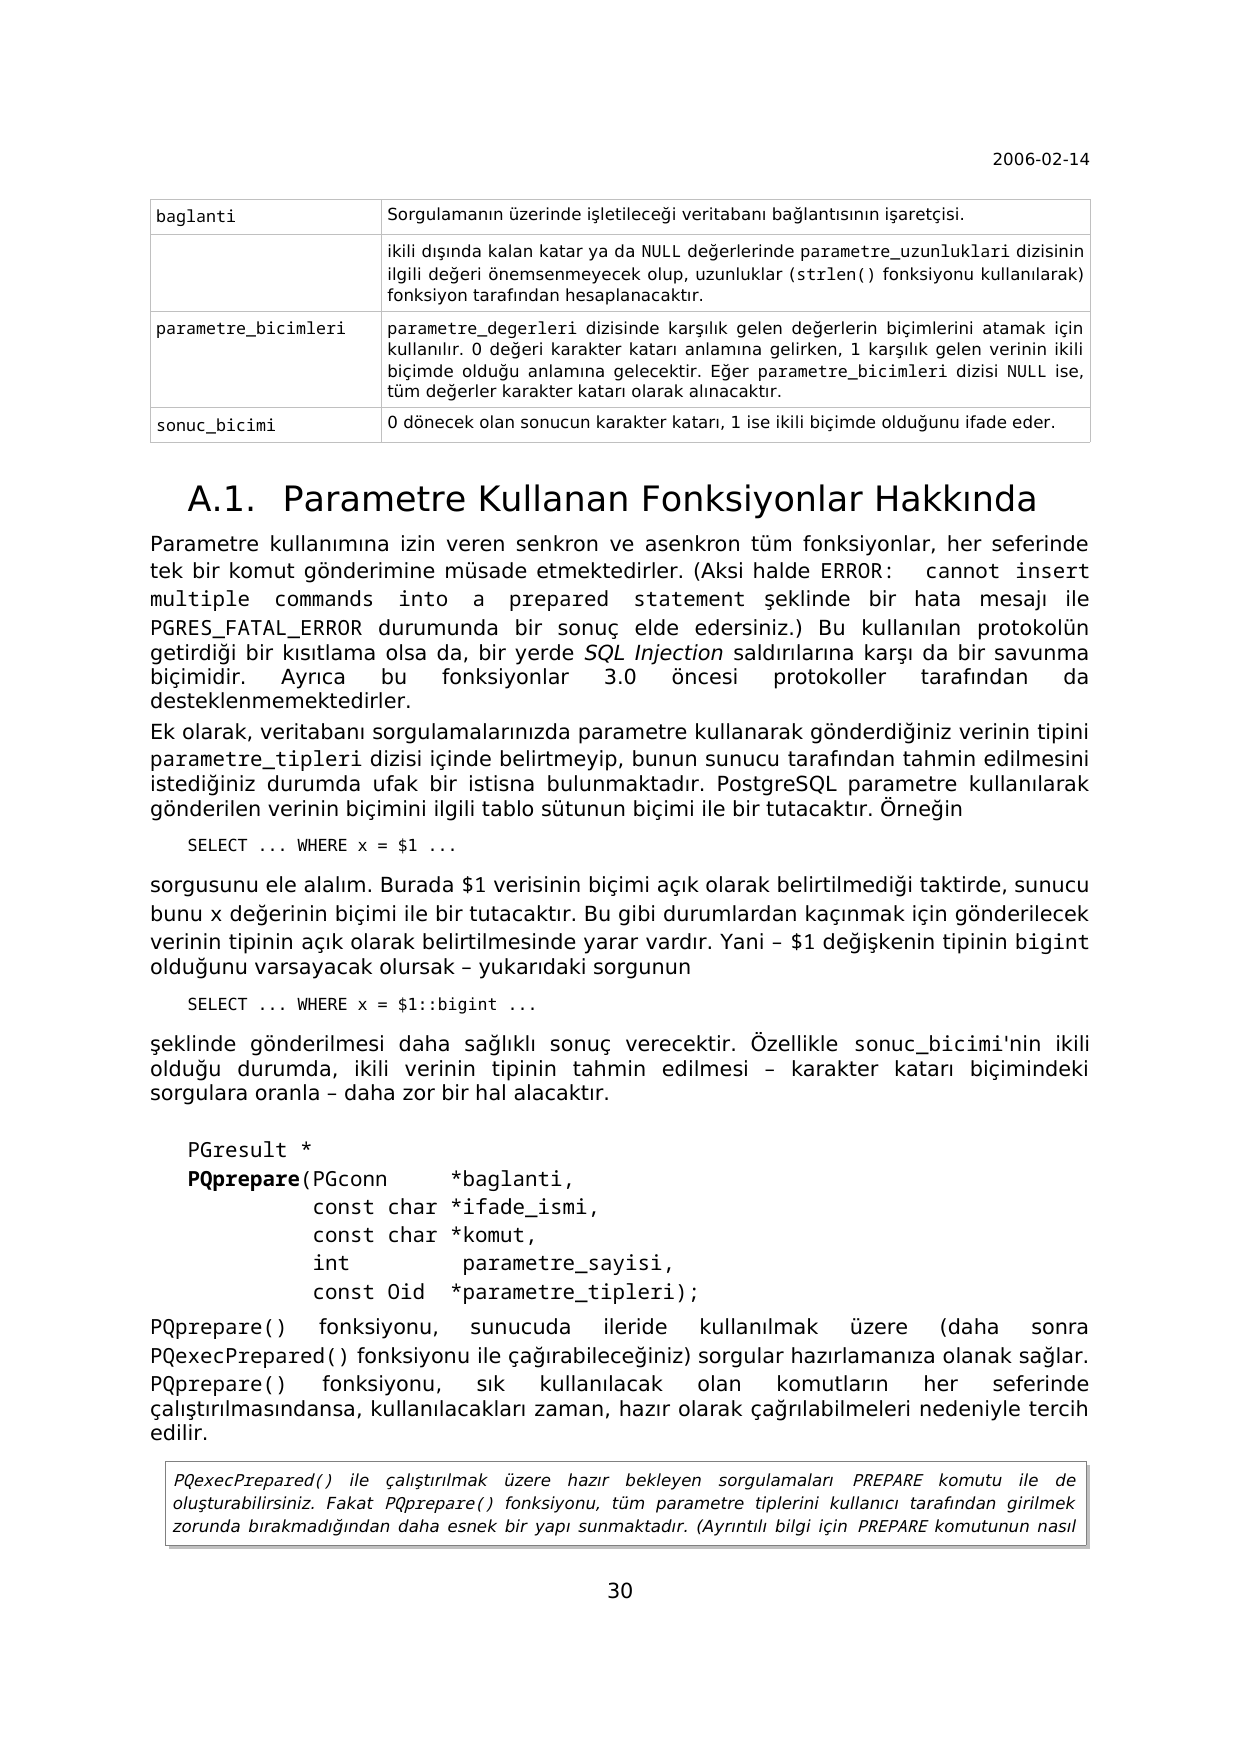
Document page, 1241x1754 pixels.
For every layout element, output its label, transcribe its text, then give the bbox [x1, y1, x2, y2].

table_cell 0 dönecek olan sonucun karakter katarı, 1 ise ikili biçimde olduğunu ifade eder. [382, 408, 1090, 442]
text Ek olarak, veritabanı sorgulamalarınızda parametre kullanarak gönderdiğiniz verinin tipini parametre_tipleri dizisi içinde belirtmeyip, bunun sunucu tarafından tahmin edilmesini istediğiniz durumda ufak bir istisna bulunmaktadır. PostgreSQL parametre kullanılarak gönderilen verinin biçimini ilgili tablo sütunun biçimi ile bir tutacaktır. Örneğin [150, 720, 1090, 821]
text PQprepare() fonksiyonu, sunucuda ileride kullanılmak üzere (daha sonra PQexecPrepared() fonksiyonu ile çağırabileceğiniz) sorgular hazırlamanıza olanak sağlar. PQprepare() fonksiyonu, sık kullanılacak olan komutların her seferinde çalıştırılmasındansa, kullanılacakları zaman, hazır olarak çağrılabilmeleri nedeniyle tercih edilir. [150, 1312, 1090, 1446]
table_cell sonuc_bicimi [151, 408, 381, 442]
table_header baglanti [151, 200, 381, 234]
subtitle Parametre Kullanan Fonksiyonlar Hakkında [187, 479, 1090, 520]
table_cell [151, 235, 381, 311]
text SELECT ... WHERE x = $1 ... [187, 836, 1090, 855]
text Parametre kullanımına izin veren senkron ve asenkron tüm fonksiyonlar, her seferinde tek bir komut gönderimine müsade etmektedirler. (Aksi halde ERROR: cannot insert multiple commands into a prepared statement şeklinde bir hata mesajı ile PGRES_FATAL_ERROR durumunda bir sonuç elde edersiniz.) Bu kullanılan protokolün getirdiği bir kısıtlama olsa da, bir yerde SQL Injection saldırılarına karşı da bir savunma biçimidir. Ayrıca bu fonksiyonlar 3.0 öncesi protokoller tarafından da desteklenmemektedirler. [150, 532, 1090, 714]
table_cell parametre_bicimleri [151, 312, 381, 407]
text SELECT ... WHERE x = $1::bigint ... [187, 994, 1090, 1014]
table_cell parametre_degerleri dizisinde karşılık gelen değerlerin biçimlerini atamak için kullanılır. 0 değeri karakter katarı anlamına gelirken, 1 karşılık gelen verinin ikili biçimde olduğu anlamına gelecektir. Eğer parametre_bicimleri dizisi NULL ise, tüm değerler karakter katarı olarak alınacaktır. [382, 312, 1090, 407]
text şeklinde gönderilmesi daha sağlıklı sonuç verecektir. Özellikle sonuc_bicimi'nin ikili olduğu durumda, ikili verinin tipinin tahmin edilmesi – karakter katarı biçimindeki sorgulara oranla – daha zor bir hal alacaktır. [150, 1029, 1090, 1106]
text PQexecPrepared() ile çalıştırılmak üzere hazır bekleyen sorgulamaları PREPARE komutu ile de oluşturabilirsiniz. Fakat PQprepare() fonksiyonu, tüm parametre tiplerini kullanıcı tarafından girilmek zorunda bırakmadığından daha esnek bir yapı sunmaktadır. (Ayrıntılı bilgi için PREPARE komutunun nasıl [166, 1462, 1086, 1545]
text PGresult * PQprepare(PGconn *baglanti, const char *ifade_ismi, const char *komut, int parametre_sayisi, const Oid *parametre_tipleri); [187, 1136, 1090, 1305]
table_header Sorgulamanın üzerinde işletileceği veritabanı bağlantısının işaretçisi. [382, 200, 1090, 234]
table_cell ikili dışında kalan katar ya da NULL değerlerinde parametre_uzunluklari dizisinin ilgili değeri önemsenmeyecek olup, uzunluklar (strlen() fonksiyonu kullanılarak) fonksiyon tarafından hesaplanacaktır. [382, 235, 1090, 311]
text sorgusunu ele alalım. Burada $1 verisinin biçimi açık olarak belirtilmediği taktirde, sunucu bunu x değerinin biçimi ile bir tutacaktır. Bu gibi durumlardan kaçınmak için gönderilecek verinin tipinin açık olarak belirtilmesinde yarar vardır. Yani – $1 değişkenin tipinin bigint olduğunu varsayacak olursak – yukarıdaki sorgunun [150, 870, 1090, 979]
